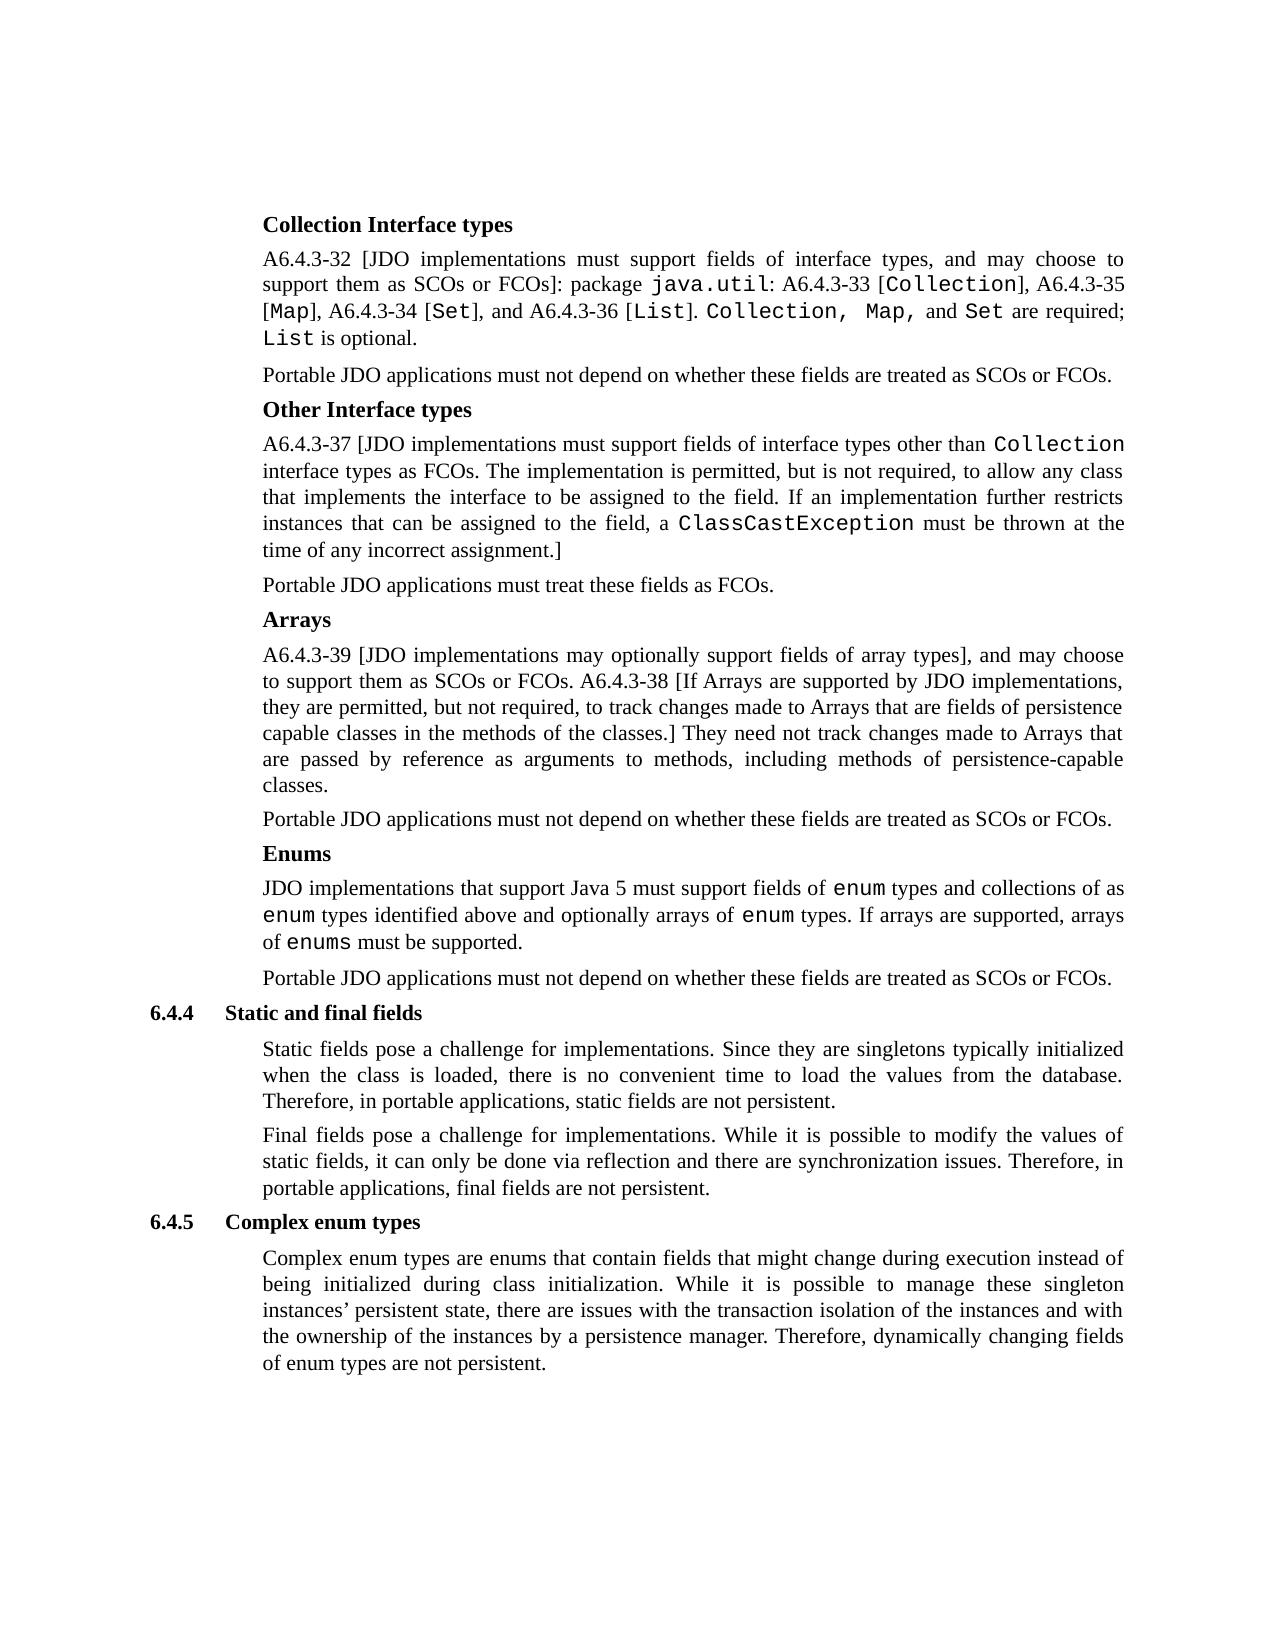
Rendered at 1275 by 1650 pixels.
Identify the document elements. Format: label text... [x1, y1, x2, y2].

text Complex enum types are enums that contain fields that might change during execution instead of being initialized during class initialization. While it is possible to manage these singleton instances’ persistent state, there are issues with the transaction isolation of the instances and with the ownership of the instances by a persistence manager. Therefore, dynamically changing fields of enum types are not persistent. [262, 1244, 1125, 1375]
text Portable JDO applications must not depend on whether these fields are treated as SCOs or FCOs. [262, 361, 1125, 387]
subtitle Other Interface types [150, 395, 1125, 422]
subtitle Arrays [150, 605, 1125, 632]
subtitle Complex enum types [150, 1208, 1125, 1234]
text Portable JDO applications must not depend on whether these fields are treated as SCOs or FCOs. [262, 964, 1125, 990]
subtitle Collection Interface types [150, 210, 1125, 237]
text JDO implementations that support Java 5 must support fields of enum types and collections of as enum types identified above and optionally arrays of enum types. If arrays are supported, arrays of enums must be supported. [262, 875, 1125, 956]
text A6.4.3-37 [JDO implementations must support fields of interface types other than Collection interface types as FCOs. The implementation is permitted, but is not required, to allow any class that implements the interface to be assigned to the field. If an implementation further restricts instances that can be assigned to the field, a ClassCastException must be thrown at the time of any incorrect assignment.] [262, 431, 1125, 563]
text Portable JDO applications must not depend on whether these fields are treated as SCOs or FCOs. [262, 805, 1125, 831]
text A6.4.3-32 [JDO implementations must support fields of interface types, and may choose to support them as SCOs or FCOs]: package java.util: A6.4.3-33 [Collection], A6.4.3-35 [Map], A6.4.3-34 [Set], and A6.4.3-36 [List]. Collection, Map, and Set are required; List is optional. [262, 245, 1125, 352]
text Portable JDO applications must treat these fields as FCOs. [262, 571, 1125, 597]
subtitle Static and final fields [150, 999, 1125, 1025]
text Static fields pose a challenge for implementations. Since they are singletons typically initialized when the class is loaded, there is no convenient time to load the values from the database. Therefore, in portable applications, static fields are not persistent. [262, 1035, 1125, 1113]
subtitle Enums [150, 840, 1125, 867]
text Final fields pose a challenge for implementations. While it is possible to modify the values of static fields, it can only be done via reflection and there are synchronization issues. Therefore, in portable applications, final fields are not persistent. [262, 1122, 1125, 1200]
text A6.4.3-39 [JDO implementations may optionally support fields of array types], and may choose to support them as SCOs or FCOs. A6.4.3-38 [If Arrays are supported by JDO implementations, they are permitted, but not required, to track changes made to Arrays that are fields of persistence capable classes in the methods of the classes.] They need not track changes made to Arrays that are passed by reference as arguments to methods, including methods of persistence-capable classes. [262, 641, 1125, 797]
